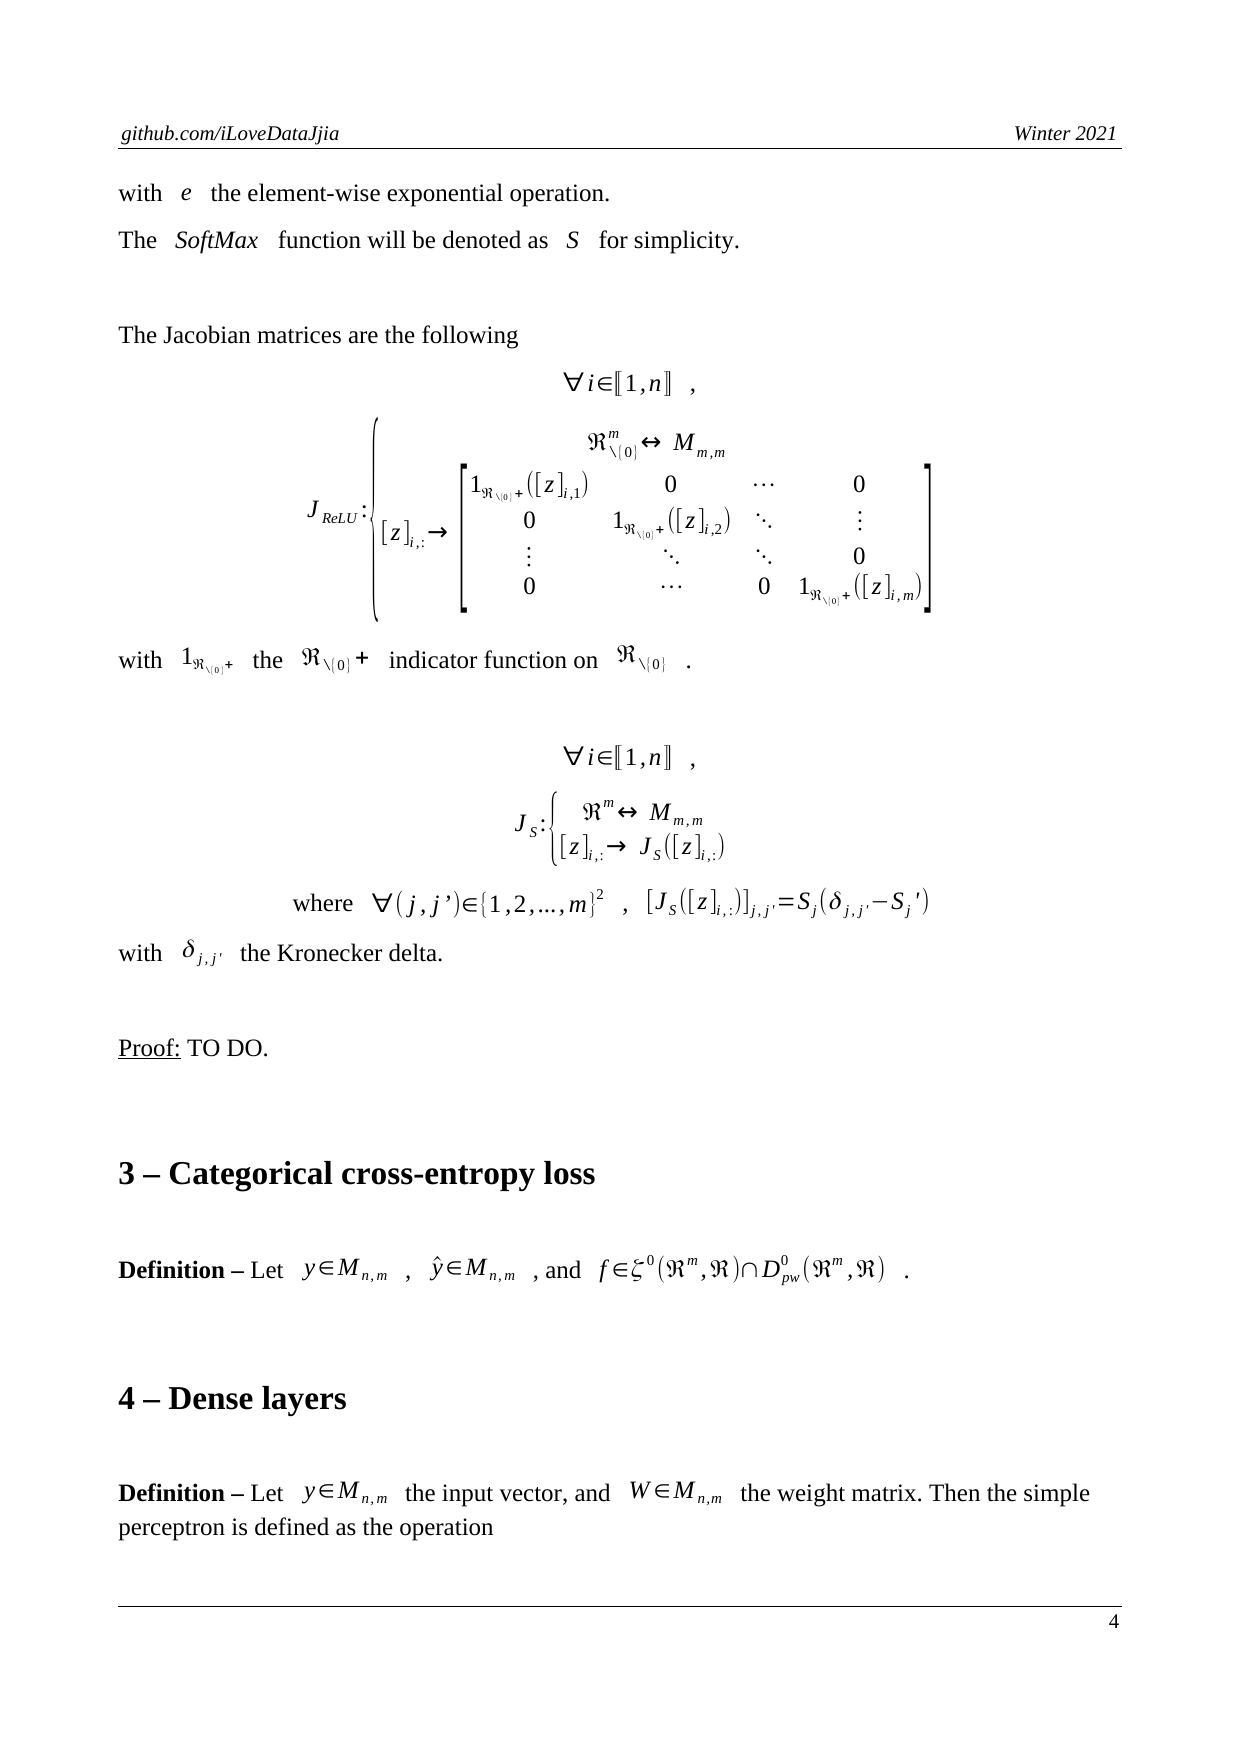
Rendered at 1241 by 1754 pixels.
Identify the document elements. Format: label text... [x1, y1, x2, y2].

text , [118, 743, 1122, 771]
text withthe Kronecker delta. [118, 938, 1122, 967]
text withtheindicator function on. [118, 642, 1122, 676]
text Definition – Let,, and. [118, 1252, 1122, 1287]
subtitle 4 – Dense layers [118, 1378, 1122, 1416]
text where, [118, 886, 1122, 919]
text The Jacobian matrices are the following [118, 321, 1122, 349]
text Thefunction will be denoted asfor simplicity. [118, 225, 1122, 254]
text withthe element-wise exponential operation. [118, 178, 1122, 207]
text Proof: TO DO. [118, 1033, 1122, 1062]
subtitle 3 – Categorical cross-entropy loss [118, 1153, 1122, 1192]
text Definition – Letthe input vector, andthe weight matrix. Then the simple perceptron is defined as the operation [118, 1476, 1122, 1541]
text , [118, 368, 1122, 397]
